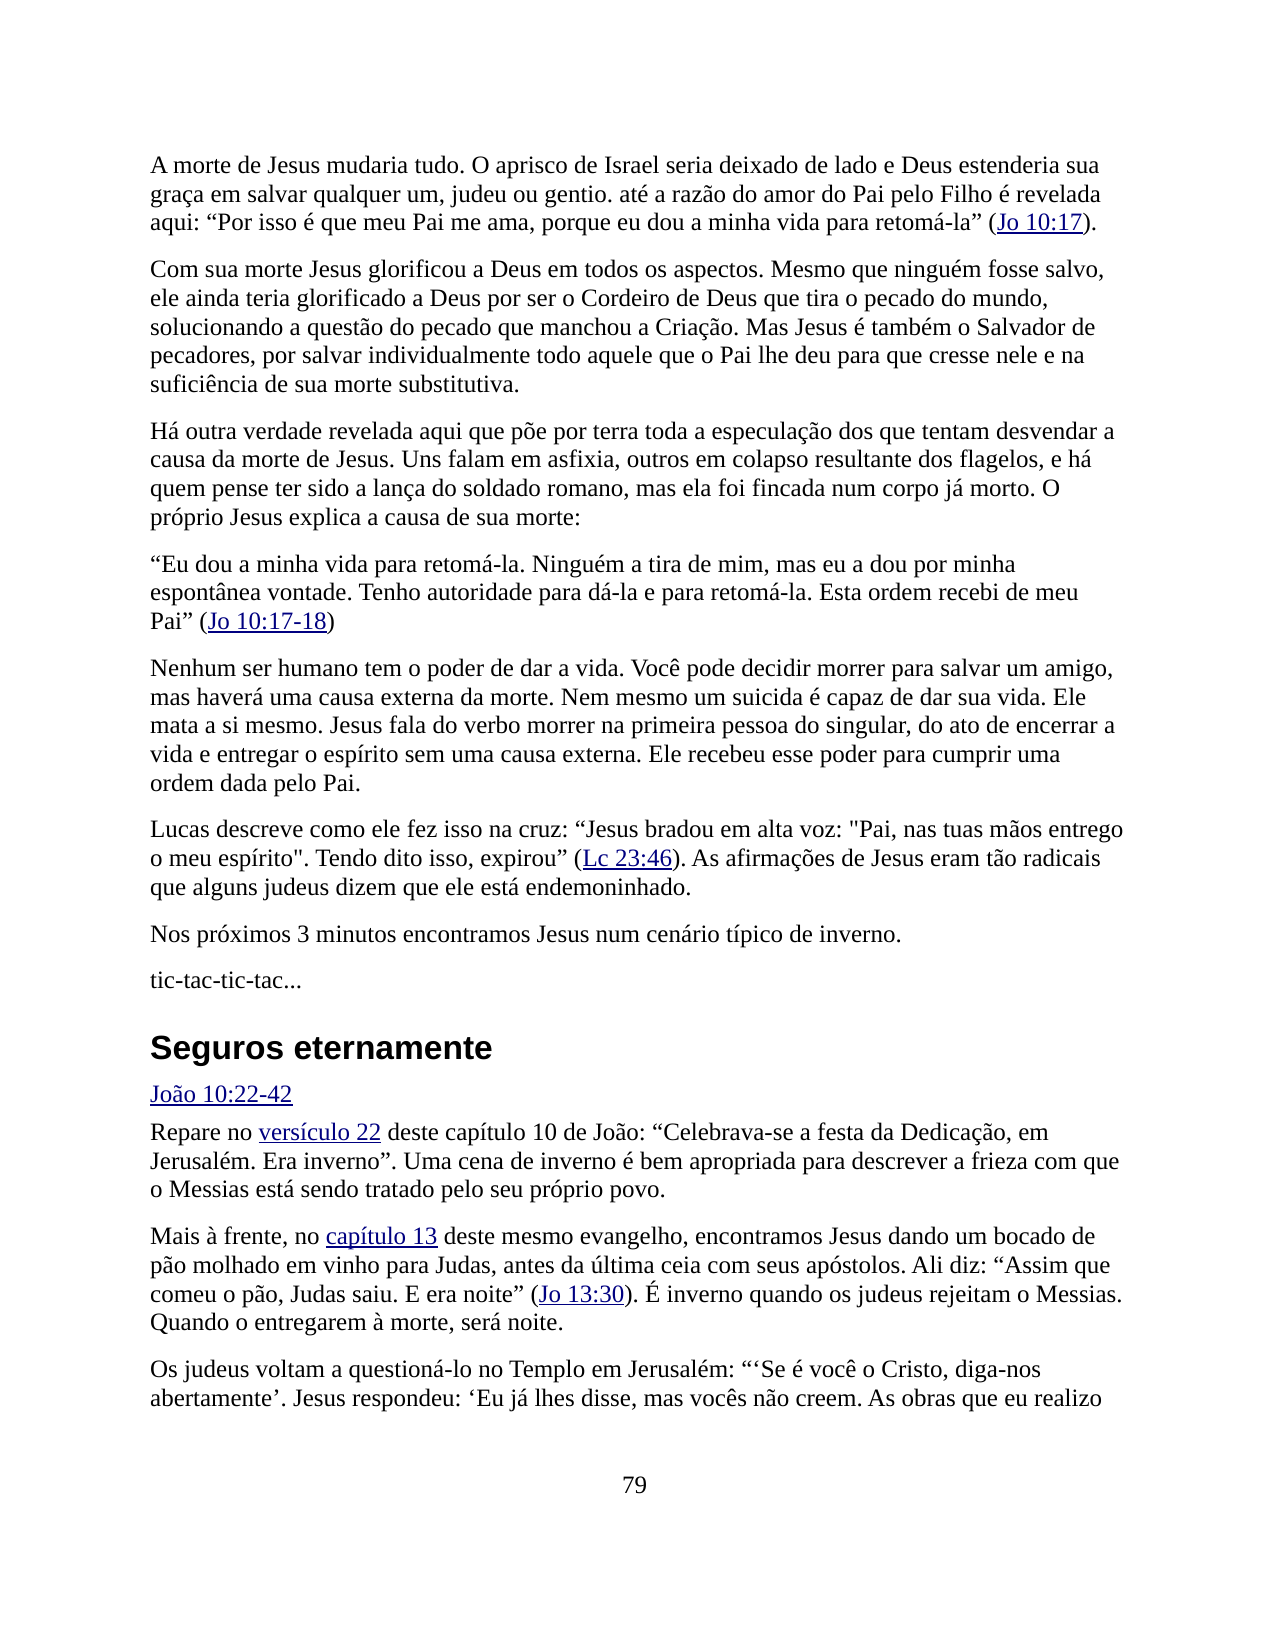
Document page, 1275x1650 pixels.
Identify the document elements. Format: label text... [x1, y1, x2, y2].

text Com sua morte Jesus glorificou a Deus em todos os aspectos. Mesmo que ninguém fosse salvo, ele ainda teria glorificado a Deus por ser o Cordeiro de Deus que tira o pecado do mundo, solucionando a questão do pecado que manchou a Criação. Mas Jesus é também o Salvador de pecadores, por salvar individualmente todo aquele que o Pai lhe deu para que cresse nele e na suficiência de sua morte substitutiva. [150, 254, 1125, 398]
text Lucas descreve como ele fez isso na cruz: “Jesus bradou em alta voz: "Pai, nas tuas mãos entrego o meu espírito". Tendo dito isso, expirou” (Lc 23:46). As afirmações de Jesus eram tão radicais que alguns judeus dizem que ele está endemoninhado. [150, 814, 1125, 901]
text João 10:22-42 [150, 1079, 1125, 1108]
text Repare no versículo 22 deste capítulo 10 de João: “Celebrava-se a festa da Dedicação, em Jerusalém. Era inverno”. Uma cena de inverno é bem apropriada para descrever a frieza com que o Messias está sendo tratado pelo seu próprio povo. [150, 1117, 1125, 1203]
text Nos próximos 3 minutos encontramos Jesus num cenário típico de inverno. [150, 919, 1125, 947]
text A morte de Jesus mudaria tudo. O aprisco de Israel seria deixado de lado e Deus estenderia sua graça em salvar qualquer um, judeu ou gentio. até a razão do amor do Pai pelo Filho é revelada aqui: “Por isso é que meu Pai me ama, porque eu dou a minha vida para retomá-la” (Jo 10:17). [150, 150, 1125, 236]
text Mais à frente, no capítulo 13 deste mesmo evangelho, encontramos Jesus dando um bocado de pão molhado em vinho para Judas, antes da última ceia com seus apóstolos. Ali diz: “Assim que comeu o pão, Judas saiu. E era noite” (Jo 13:30). É inverno quando os judeus rejeitam o Messias. Quando o entregarem à morte, será noite. [150, 1221, 1125, 1336]
text Nenhum ser humano tem o poder de dar a vida. Você pode decidir morrer para salvar um amigo, mas haverá uma causa externa da morte. Nem mesmo um suicida é capaz de dar sua vida. Ele mata a si mesmo. Jesus fala do verbo morrer na primeira pessoa do singular, do ato de encerrar a vida e entregar o espírito sem uma causa externa. Ele recebeu esse poder para cumprir uma ordem dada pelo Pai. [150, 653, 1125, 797]
text Os judeus voltam a questioná-lo no Templo em Jerusalém: “‘Se é você o Cristo, diga-nos abertamente’. Jesus respondeu: ‘Eu já lhes disse, mas vocês não creem. As obras que eu realizo [150, 1354, 1125, 1412]
text tic-tac-tic-tac... [150, 965, 1125, 994]
subtitle Seguros eternamente [150, 1028, 1125, 1067]
text Há outra verdade revelada aqui que põe por terra toda a especulação dos que tentam desvendar a causa da morte de Jesus. Uns falam em asfixia, outros em colapso resultante dos flagelos, e há quem pense ter sido a lança do soldado romano, mas ela foi fincada num corpo já morto. O próprio Jesus explica a causa de sua morte: [150, 416, 1125, 531]
text “Eu dou a minha vida para retomá-la. Ninguém a tira de mim, mas eu a dou por minha espontânea vontade. Tenho autoridade para dá-la e para retomá-la. Esta ordem recebi de meu Pai” (Jo 10:17-18) [150, 549, 1125, 635]
